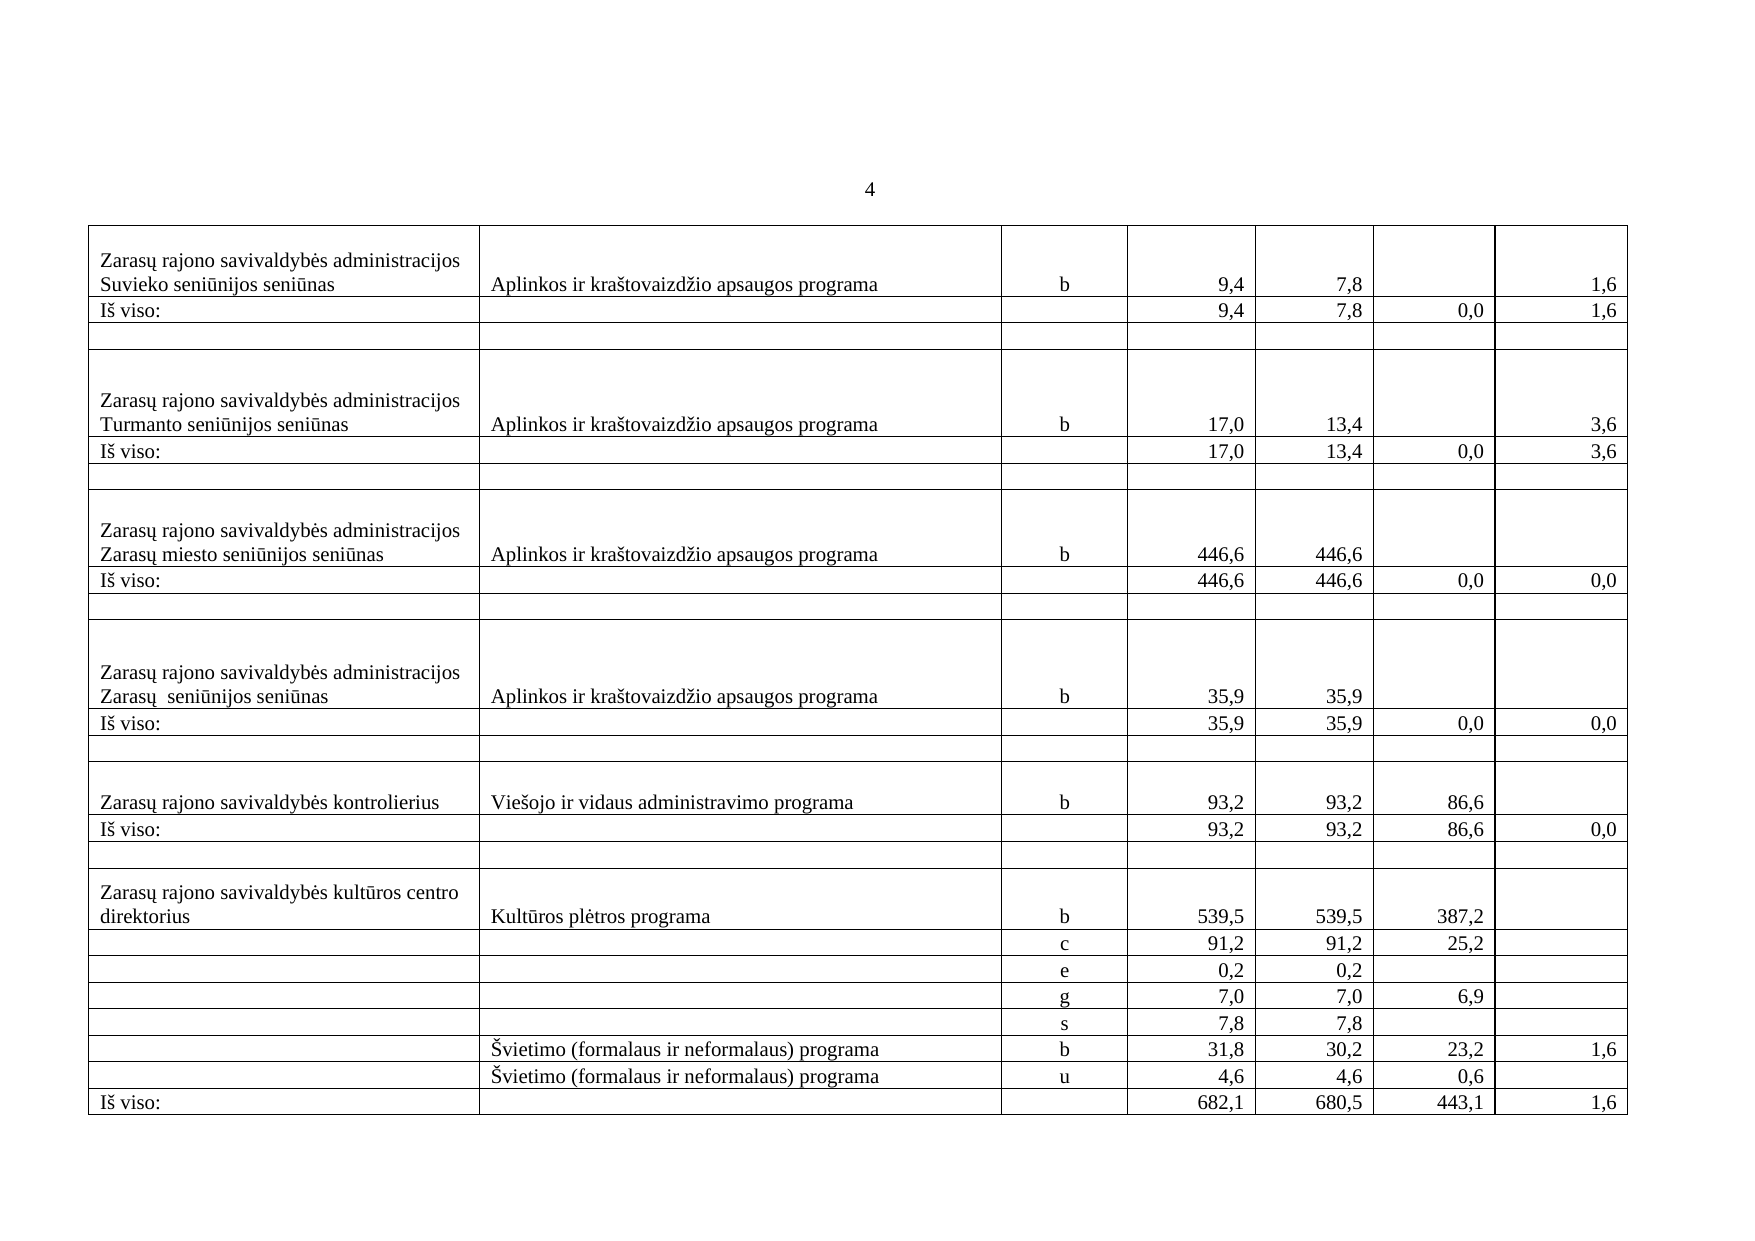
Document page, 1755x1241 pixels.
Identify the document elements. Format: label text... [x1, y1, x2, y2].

table_cell Švietimo (formalaus ir neformalaus) programa [480, 1062, 1001, 1088]
table_cell 1,6 [1496, 226, 1627, 296]
table_cell [1496, 956, 1627, 982]
table_cell [1002, 437, 1127, 463]
table_cell [1374, 956, 1494, 982]
table_cell [480, 956, 1001, 982]
table_cell 35,9 [1128, 709, 1255, 735]
table_cell g [1002, 983, 1127, 1008]
table_cell 1,6 [1496, 1036, 1627, 1061]
table_cell Aplinkos ir kraštovaizdžio apsaugos programa [480, 490, 1001, 566]
table_cell [1496, 736, 1627, 761]
table_cell [89, 736, 479, 761]
table_cell [1128, 594, 1255, 619]
table_cell b [1002, 490, 1127, 566]
table_cell 93,2 [1128, 762, 1255, 814]
table_cell [1374, 1009, 1494, 1035]
table_cell [480, 297, 1001, 322]
table_cell [89, 464, 479, 489]
table_cell [1002, 815, 1127, 841]
table_cell 6,9 [1374, 983, 1494, 1008]
table_cell 35,9 [1256, 620, 1373, 708]
table_cell [89, 983, 479, 1008]
table_cell u [1002, 1062, 1127, 1088]
table_cell [1496, 620, 1627, 708]
table_cell 7,0 [1256, 983, 1373, 1008]
table_cell 446,6 [1256, 490, 1373, 566]
table_cell 31,8 [1128, 1036, 1255, 1061]
table_cell [1002, 323, 1127, 349]
table_cell [1496, 323, 1627, 349]
table_cell Iš viso: [89, 437, 479, 463]
table_cell [1128, 323, 1255, 349]
table_cell [1256, 323, 1373, 349]
table_cell [1374, 842, 1494, 867]
table_cell 7,8 [1256, 226, 1373, 296]
table_cell Viešojo ir vidaus administravimo programa [480, 762, 1001, 814]
table_cell 93,2 [1128, 815, 1255, 841]
table_cell 446,6 [1128, 567, 1255, 592]
table_cell [1002, 1089, 1127, 1114]
table_cell 23,2 [1374, 1036, 1494, 1061]
table_cell 443,1 [1374, 1089, 1494, 1114]
table_cell [1374, 620, 1494, 708]
table_cell [480, 709, 1001, 735]
table_cell Zarasų rajono savivaldybės administracijos Suvieko seniūnijos seniūnas [89, 226, 479, 296]
table_cell 9,4 [1128, 226, 1255, 296]
table_cell b [1002, 762, 1127, 814]
table_cell [89, 842, 479, 867]
table_cell [89, 1036, 479, 1061]
table_cell [480, 567, 1001, 592]
table_cell 0,2 [1128, 956, 1255, 982]
table_cell [89, 956, 479, 982]
table_cell [1374, 490, 1494, 566]
table_cell 0,0 [1496, 815, 1627, 841]
table_cell 35,9 [1128, 620, 1255, 708]
table_cell [480, 1009, 1001, 1035]
table_cell 1,6 [1496, 297, 1627, 322]
table_cell c [1002, 930, 1127, 955]
table_cell [480, 1089, 1001, 1114]
table_cell [1496, 842, 1627, 867]
table_cell 17,0 [1128, 350, 1255, 436]
table_cell b [1002, 350, 1127, 436]
table_cell e [1002, 956, 1127, 982]
table_cell [1002, 736, 1127, 761]
table_cell 446,6 [1128, 490, 1255, 566]
table_cell 7,0 [1128, 983, 1255, 1008]
table_cell [1496, 490, 1627, 566]
table_cell 7,8 [1128, 1009, 1255, 1035]
table_cell [1256, 842, 1373, 867]
table_cell [1374, 226, 1494, 296]
table_cell [1128, 464, 1255, 489]
table_cell [480, 464, 1001, 489]
table_cell Zarasų rajono savivaldybės kontrolierius [89, 762, 479, 814]
table_cell 682,1 [1128, 1089, 1255, 1114]
table_cell [1496, 762, 1627, 814]
table_cell Iš viso: [89, 567, 479, 592]
table_cell [89, 594, 479, 619]
table_cell b [1002, 620, 1127, 708]
table_cell 387,2 [1374, 869, 1494, 928]
table_cell [1002, 842, 1127, 867]
table_cell Aplinkos ir kraštovaizdžio apsaugos programa [480, 226, 1001, 296]
table_cell [1002, 297, 1127, 322]
table_cell [1374, 323, 1494, 349]
table_cell [480, 842, 1001, 867]
table_cell 17,0 [1128, 437, 1255, 463]
table_cell 0,2 [1256, 956, 1373, 982]
table_cell Zarasų rajono savivaldybės kultūros centro direktorius [89, 869, 479, 928]
table_cell [1496, 464, 1627, 489]
table_cell 86,6 [1374, 762, 1494, 814]
table_cell [480, 983, 1001, 1008]
table_cell [1374, 464, 1494, 489]
table_cell s [1002, 1009, 1127, 1035]
table_cell Zarasų rajono savivaldybės administracijos Turmanto seniūnijos seniūnas [89, 350, 479, 436]
table_cell [1374, 736, 1494, 761]
table_cell b [1002, 1036, 1127, 1061]
table_cell Zarasų rajono savivaldybės administracijos Zarasų miesto seniūnijos seniūnas [89, 490, 479, 566]
table_cell 3,6 [1496, 350, 1627, 436]
table_cell [89, 930, 479, 955]
table_cell [480, 594, 1001, 619]
table_cell 86,6 [1374, 815, 1494, 841]
table_cell [1256, 594, 1373, 619]
table_cell 93,2 [1256, 815, 1373, 841]
table_cell 0,0 [1374, 709, 1494, 735]
table_cell [1496, 869, 1627, 928]
table_cell [1256, 464, 1373, 489]
table_cell 1,6 [1496, 1089, 1627, 1114]
table_cell [1128, 842, 1255, 867]
table_cell [89, 1009, 479, 1035]
table_cell 4,6 [1128, 1062, 1255, 1088]
table_cell 7,8 [1256, 1009, 1373, 1035]
table_cell [1002, 464, 1127, 489]
table_cell [89, 323, 479, 349]
table_cell 0,0 [1374, 297, 1494, 322]
table_cell 93,2 [1256, 762, 1373, 814]
table_cell 91,2 [1128, 930, 1255, 955]
table_cell [480, 323, 1001, 349]
table_cell [1256, 736, 1373, 761]
table_cell 0,0 [1374, 437, 1494, 463]
table_cell [1496, 983, 1627, 1008]
table_cell 25,2 [1374, 930, 1494, 955]
table_cell [1496, 594, 1627, 619]
table_cell Iš viso: [89, 815, 479, 841]
table_cell 7,8 [1256, 297, 1373, 322]
table_cell 13,4 [1256, 437, 1373, 463]
table_cell Kultūros plėtros programa [480, 869, 1001, 928]
table_cell 13,4 [1256, 350, 1373, 436]
table_cell 539,5 [1256, 869, 1373, 928]
table_cell [480, 437, 1001, 463]
table_cell 680,5 [1256, 1089, 1373, 1114]
table_cell 9,4 [1128, 297, 1255, 322]
table_cell 0,0 [1496, 709, 1627, 735]
table_cell 30,2 [1256, 1036, 1373, 1061]
table_cell Zarasų rajono savivaldybės administracijos Zarasų seniūnijos seniūnas [89, 620, 479, 708]
table_cell [1496, 1009, 1627, 1035]
table_cell [480, 930, 1001, 955]
table_cell b [1002, 869, 1127, 928]
table_cell 35,9 [1256, 709, 1373, 735]
table_cell Iš viso: [89, 709, 479, 735]
table_cell Aplinkos ir kraštovaizdžio apsaugos programa [480, 620, 1001, 708]
table_cell [480, 736, 1001, 761]
table_cell [1002, 709, 1127, 735]
table_cell b [1002, 226, 1127, 296]
table_cell [1002, 567, 1127, 592]
table_cell 4,6 [1256, 1062, 1373, 1088]
table_cell [89, 1062, 479, 1088]
table_cell 0,6 [1374, 1062, 1494, 1088]
table_cell [1128, 736, 1255, 761]
table_cell Iš viso: [89, 1089, 479, 1114]
table_cell [1374, 594, 1494, 619]
table_cell [1496, 930, 1627, 955]
table_cell 446,6 [1256, 567, 1373, 592]
table_cell Iš viso: [89, 297, 479, 322]
table_cell 91,2 [1256, 930, 1373, 955]
table_cell [1002, 594, 1127, 619]
table_cell [1496, 1062, 1627, 1088]
table_cell [480, 815, 1001, 841]
table_cell 539,5 [1128, 869, 1255, 928]
table_cell 3,6 [1496, 437, 1627, 463]
table_cell Aplinkos ir kraštovaizdžio apsaugos programa [480, 350, 1001, 436]
table_cell 0,0 [1496, 567, 1627, 592]
table_cell [1374, 350, 1494, 436]
table_cell 0,0 [1374, 567, 1494, 592]
table_cell Švietimo (formalaus ir neformalaus) programa [480, 1036, 1001, 1061]
